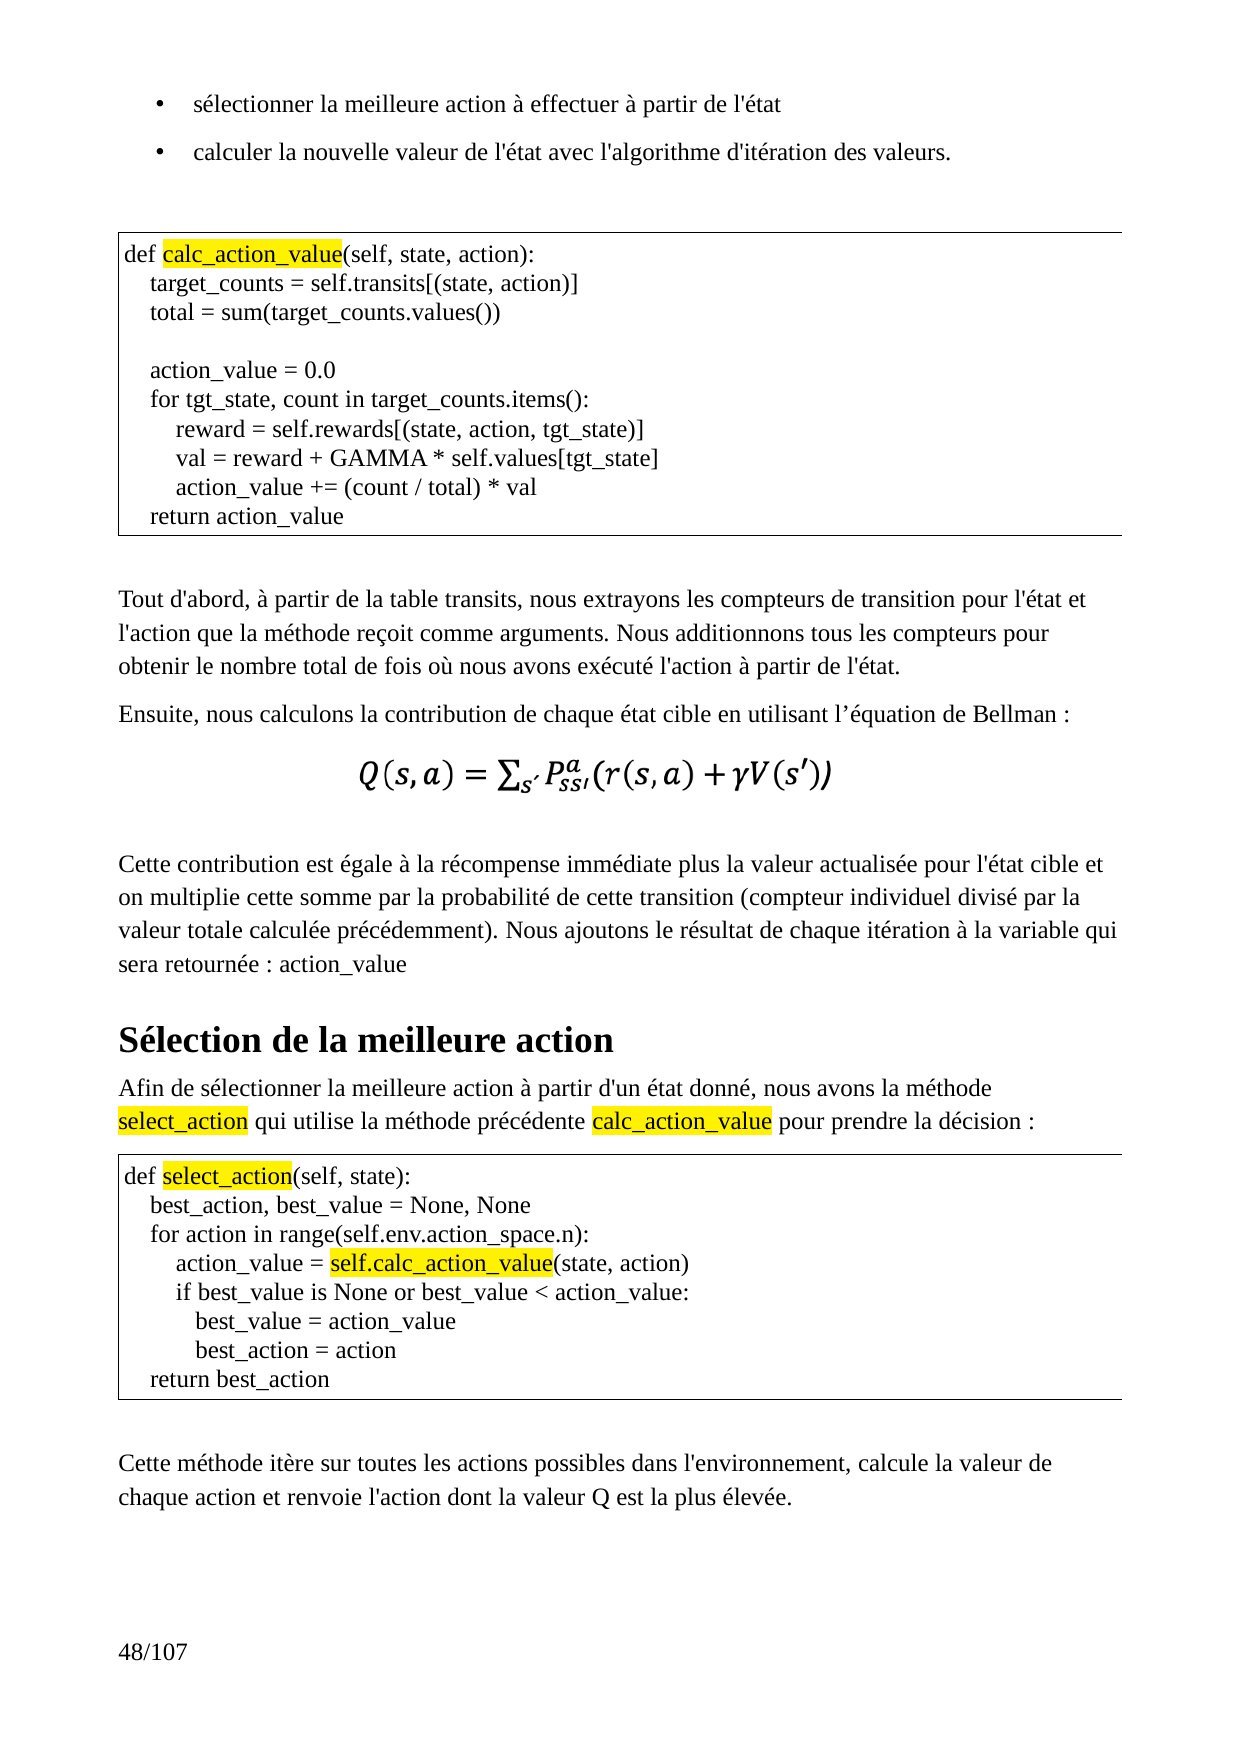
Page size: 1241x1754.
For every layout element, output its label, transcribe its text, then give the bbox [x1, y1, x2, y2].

table_header def calc_action_value(self, state, action): target_counts = self.transits[(state, action)] total = sum(target_counts.values()) action_value = 0.0 for tgt_state, count in target_counts.items(): reward = self.rewards[(state, action, tgt_state)] val = reward + GAMMA * self.values[tgt_state] action_value += (count / total) * val return action_value [119, 233, 1122, 535]
list calculer la nouvelle valeur de l'état avec l'algorithme d'itération des valeurs. [156, 136, 1122, 166]
text Tout d'abord, à partir de la table transits, nous extrayons les compteurs de transition pour l'état et l'action que la méthode reçoit comme arguments. Nous additionnons tous les compteurs pour obtenir le nombre total de fois où nous avons exécuté l'action à partir de l'état. [118, 584, 1122, 680]
table_header def select_action(self, state): best_action, best_value = None, None for action in range(self.env.action_space.n): action_value = self.calc_action_value(state, action) if best_value is None or best_value < action_value: best_value = action_value best_action = action return best_action [119, 1155, 1122, 1399]
picture [118, 746, 1123, 797]
list sélectionner la meilleure action à effectuer à partir de l'état [156, 88, 1122, 118]
subtitle Sélection de la meilleure action [118, 1017, 1122, 1060]
text Afin de sélectionner la meilleure action à partir d'un état donné, nous avons la méthode select_action qui utilise la méthode précédente calc_action_value pour prendre la décision : [118, 1073, 1122, 1135]
text Ensuite, nous calculons la contribution de chaque état cible en utilisant l’équation de Bellman : [118, 699, 1122, 728]
text Cette méthode itère sur toutes les actions possibles dans l'environnement, calcule la valeur de chaque action et renvoie l'action dont la valeur Q est la plus élevée. [118, 1448, 1122, 1511]
text Cette contribution est égale à la récompense immédiate plus la valeur actualisée pour l'état cible et on multiplie cette somme par la probabilité de cette transition (compteur individuel divisé par la valeur totale calculée précédemment). Nous ajoutons le résultat de chaque itération à la variable qui sera retournée : action_value [118, 849, 1122, 978]
